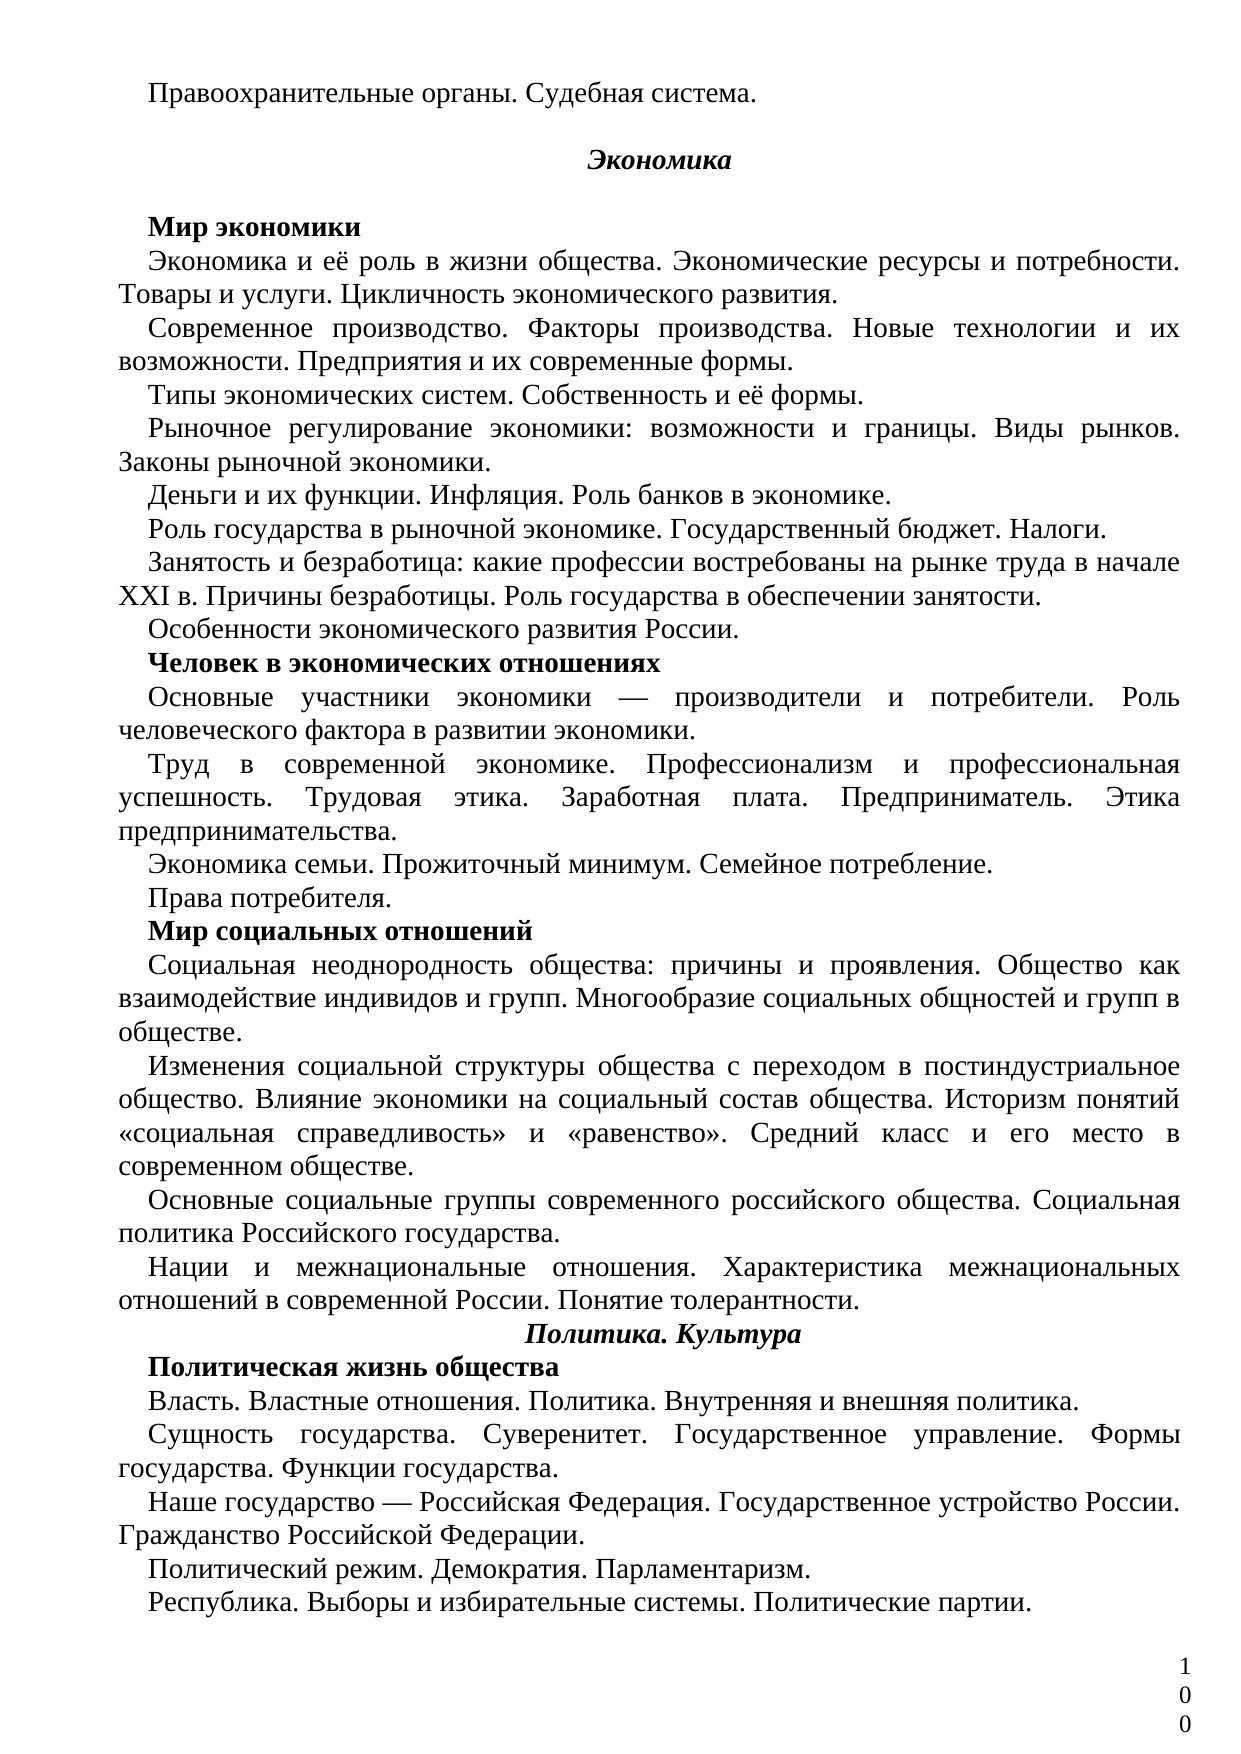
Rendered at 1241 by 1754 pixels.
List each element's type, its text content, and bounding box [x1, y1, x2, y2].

text Мир социальных отношений [118, 913, 1181, 947]
text Основные участники экономики — производители и потребители. Роль человеческого фактора в развитии экономики. [118, 679, 1181, 746]
text Деньги и их функции. Инфляция. Роль банков в экономике. [118, 477, 1181, 511]
text Современное производство. Факторы производства. Новые технологии и их возможности. Предприятия и их современные формы. [118, 310, 1181, 377]
text Занятость и безработица: какие профессии востребованы на рынке труда в начале XXI в. Причины безработицы. Роль государства в обеспечении занятости. [118, 544, 1181, 612]
text Экономика и её роль в жизни общества. Экономические ресурсы и потребности. Товары и услуги. Цикличность экономического развития. [118, 243, 1181, 310]
text Основные социальные группы современного российского общества. Социальная политика Российского государства. [118, 1182, 1181, 1249]
text Политическая жизнь общества [118, 1349, 1181, 1383]
text Власть. Властные отношения. Политика. Внутренняя и внешняя политика. [118, 1383, 1181, 1417]
text Республика. Выборы и избирательные системы. Политические партии. [118, 1584, 1181, 1618]
text Правоохранительные органы. Судебная система. [118, 75, 1181, 108]
text Нации и межнациональные отношения. Характеристика межнациональных отношений в современной России. Понятие толерантности. [118, 1249, 1181, 1316]
text Экономика [118, 142, 1181, 176]
text Наше государство — Российская Федерация. Государственное устройство России. Гражданство Российской Федерации. [118, 1484, 1181, 1551]
text Политика. Культура [118, 1316, 1181, 1349]
text Труд в современной экономике. Профессионализм и профессиональная успешность. Трудовая этика. Заработная плата. Предприниматель. Этика предпринимательства. [118, 746, 1181, 846]
text Экономика семьи. Прожиточный минимум. Семейное потребление. [118, 846, 1181, 880]
text Рыночное регулирование экономики: возможности и границы. Виды рынков. Законы рыночной экономики. [118, 410, 1181, 477]
text Сущность государства. Суверенитет. Государственное управление. Формы государства. Функции государства. [118, 1417, 1181, 1484]
text Политический режим. Демократия. Парламентаризм. [118, 1551, 1181, 1584]
text Типы экономических систем. Собственность и её формы. [118, 377, 1181, 410]
text Человек в экономических отношениях [118, 645, 1181, 679]
text Роль государства в рыночной экономике. Государственный бюджет. Налоги. [118, 511, 1181, 544]
text Особенности экономического развития России. [118, 612, 1181, 645]
text Мир экономики [118, 209, 1181, 243]
text Социальная неоднородность общества: причины и проявления. Общество как взаимодействие индивидов и групп. Многообразие социальных общностей и групп в обществе. [118, 947, 1181, 1048]
text Права потребителя. [118, 880, 1181, 913]
text Изменения социальной структуры общества с переходом в постиндустриальное общество. Влияние экономики на социальный состав общества. Историзм понятий «социальная справедливость» и «равенство». Средний класс и его место в современном обществе. [118, 1048, 1181, 1182]
